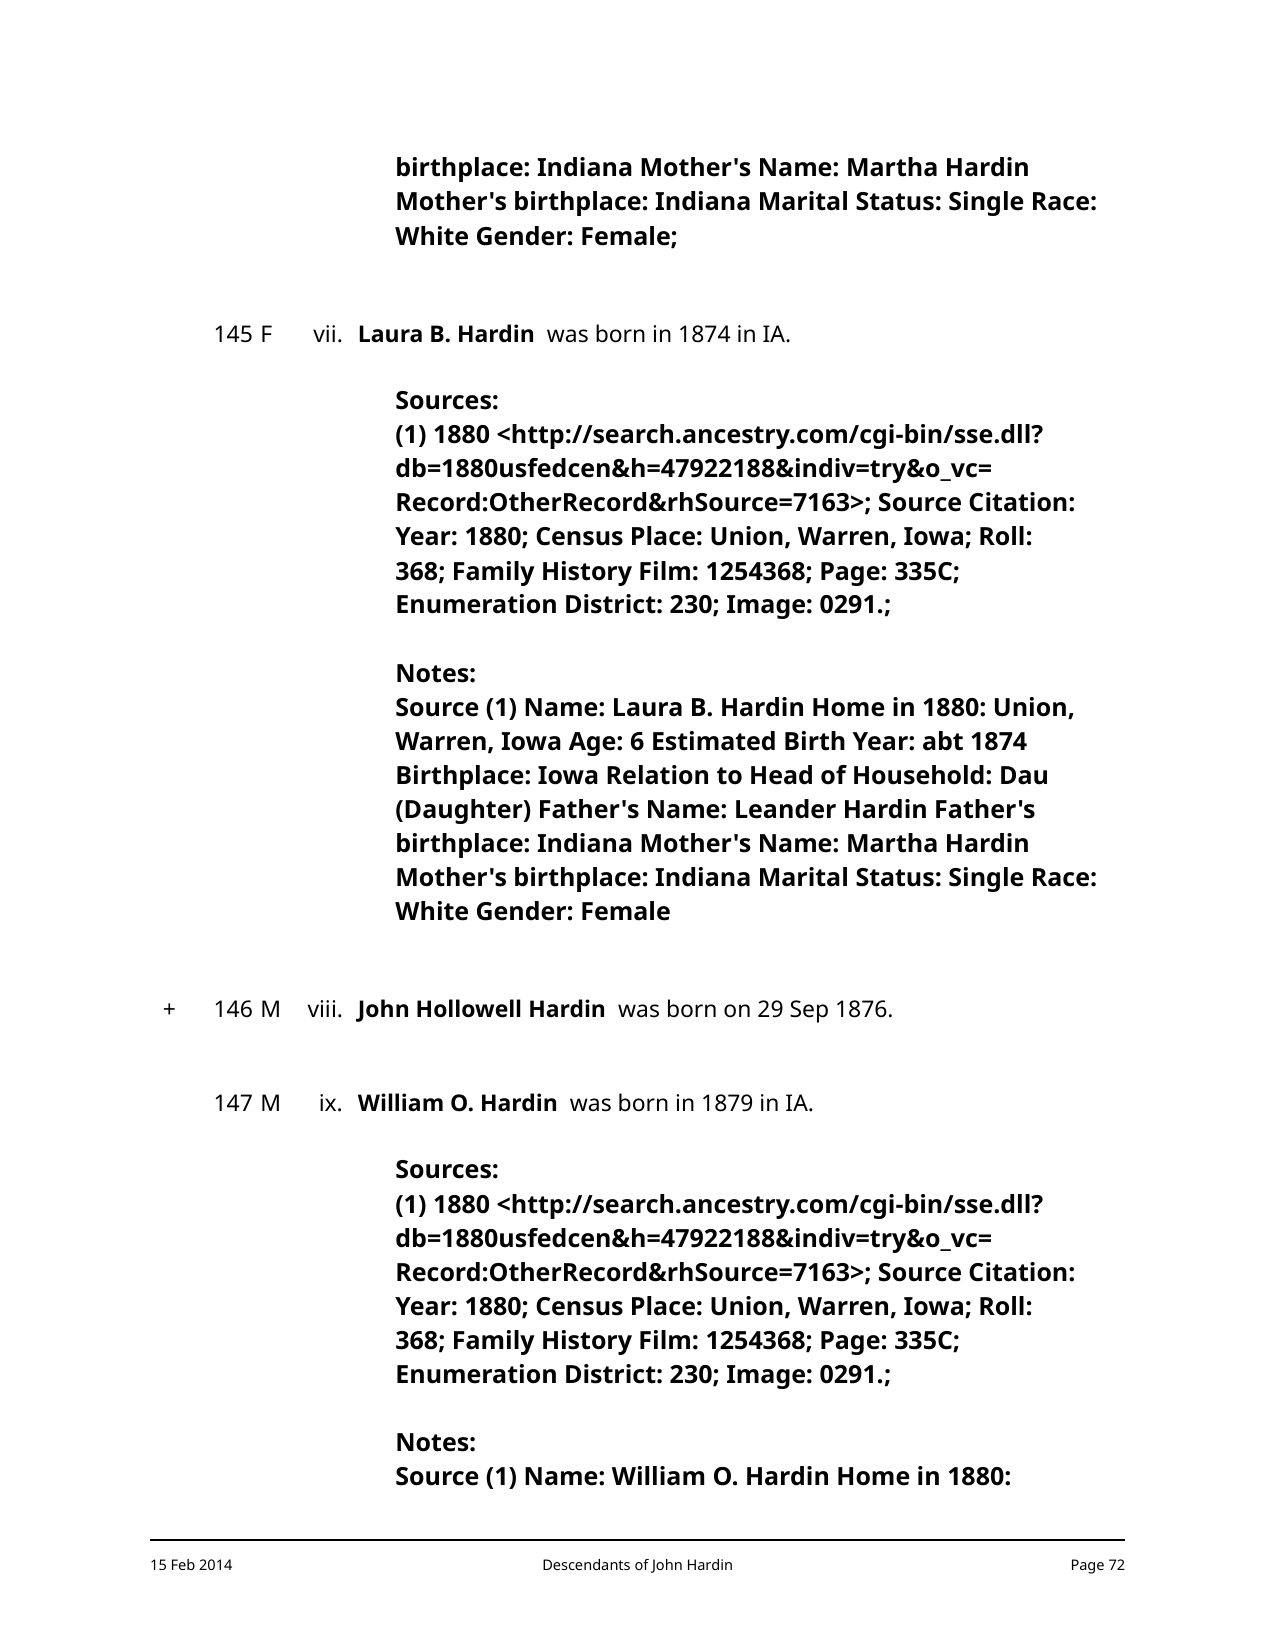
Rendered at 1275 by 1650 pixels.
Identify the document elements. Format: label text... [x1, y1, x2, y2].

text db=1880usfedcen&h=47922188&indiv=try&o_vc= [395, 451, 1125, 485]
text Notes: [395, 655, 1125, 689]
text db=1880usfedcen&h=47922188&indiv=try&o_vc= [395, 1220, 1125, 1254]
text Source (1) Name: William O. Hardin Home in 1880: [395, 1459, 1125, 1493]
text White Gender: Female; [395, 218, 1125, 252]
text White Gender: Female [395, 894, 1125, 928]
text Record:OtherRecord&rhSource=7163>; Source Citation: [395, 1254, 1125, 1288]
text Notes: [395, 1425, 1125, 1459]
text Year: 1880; Census Place: Union, Warren, Iowa; Roll: [395, 519, 1125, 553]
text Source (1) Name: Laura B. Hardin Home in 1880: Union, [395, 689, 1125, 723]
text Enumeration District: 230; Image: 0291.; [395, 1357, 1125, 1391]
text Enumeration District: 230; Image: 0291.; [395, 587, 1125, 621]
text 368; Family History Film: 1254368; Page: 335C; [395, 553, 1125, 587]
text (1) 1880 <http://search.ancestry.com/cgi-bin/sse.dll? [395, 1186, 1125, 1220]
text Mother's birthplace: Indiana Marital Status: Single Race: [395, 860, 1125, 894]
text 145 F vii. Laura B. Hardin was born in 1874 in IA. [150, 317, 1125, 349]
text Warren, Iowa Age: 6 Estimated Birth Year: abt 1874 [395, 723, 1125, 757]
text (Daughter) Father's Name: Leander Hardin Father's [395, 792, 1125, 826]
text birthplace: Indiana Mother's Name: Martha Hardin [395, 150, 1125, 184]
text Sources: [395, 383, 1125, 417]
text Record:OtherRecord&rhSource=7163>; Source Citation: [395, 485, 1125, 519]
text Year: 1880; Census Place: Union, Warren, Iowa; Roll: [395, 1288, 1125, 1322]
text Sources: [395, 1152, 1125, 1186]
text (1) 1880 <http://search.ancestry.com/cgi-bin/sse.dll? [395, 417, 1125, 451]
text + 146 M viii. John Hollowell Hardin was born on 29 Sep 1876. [163, 993, 1125, 1024]
text birthplace: Indiana Mother's Name: Martha Hardin [395, 826, 1125, 860]
text Mother's birthplace: Indiana Marital Status: Single Race: [395, 184, 1125, 218]
text 368; Family History Film: 1254368; Page: 335C; [395, 1322, 1125, 1357]
text 147 M ix. William O. Hardin was born in 1879 in IA. [150, 1087, 1125, 1118]
text Birthplace: Iowa Relation to Head of Household: Dau [395, 757, 1125, 792]
